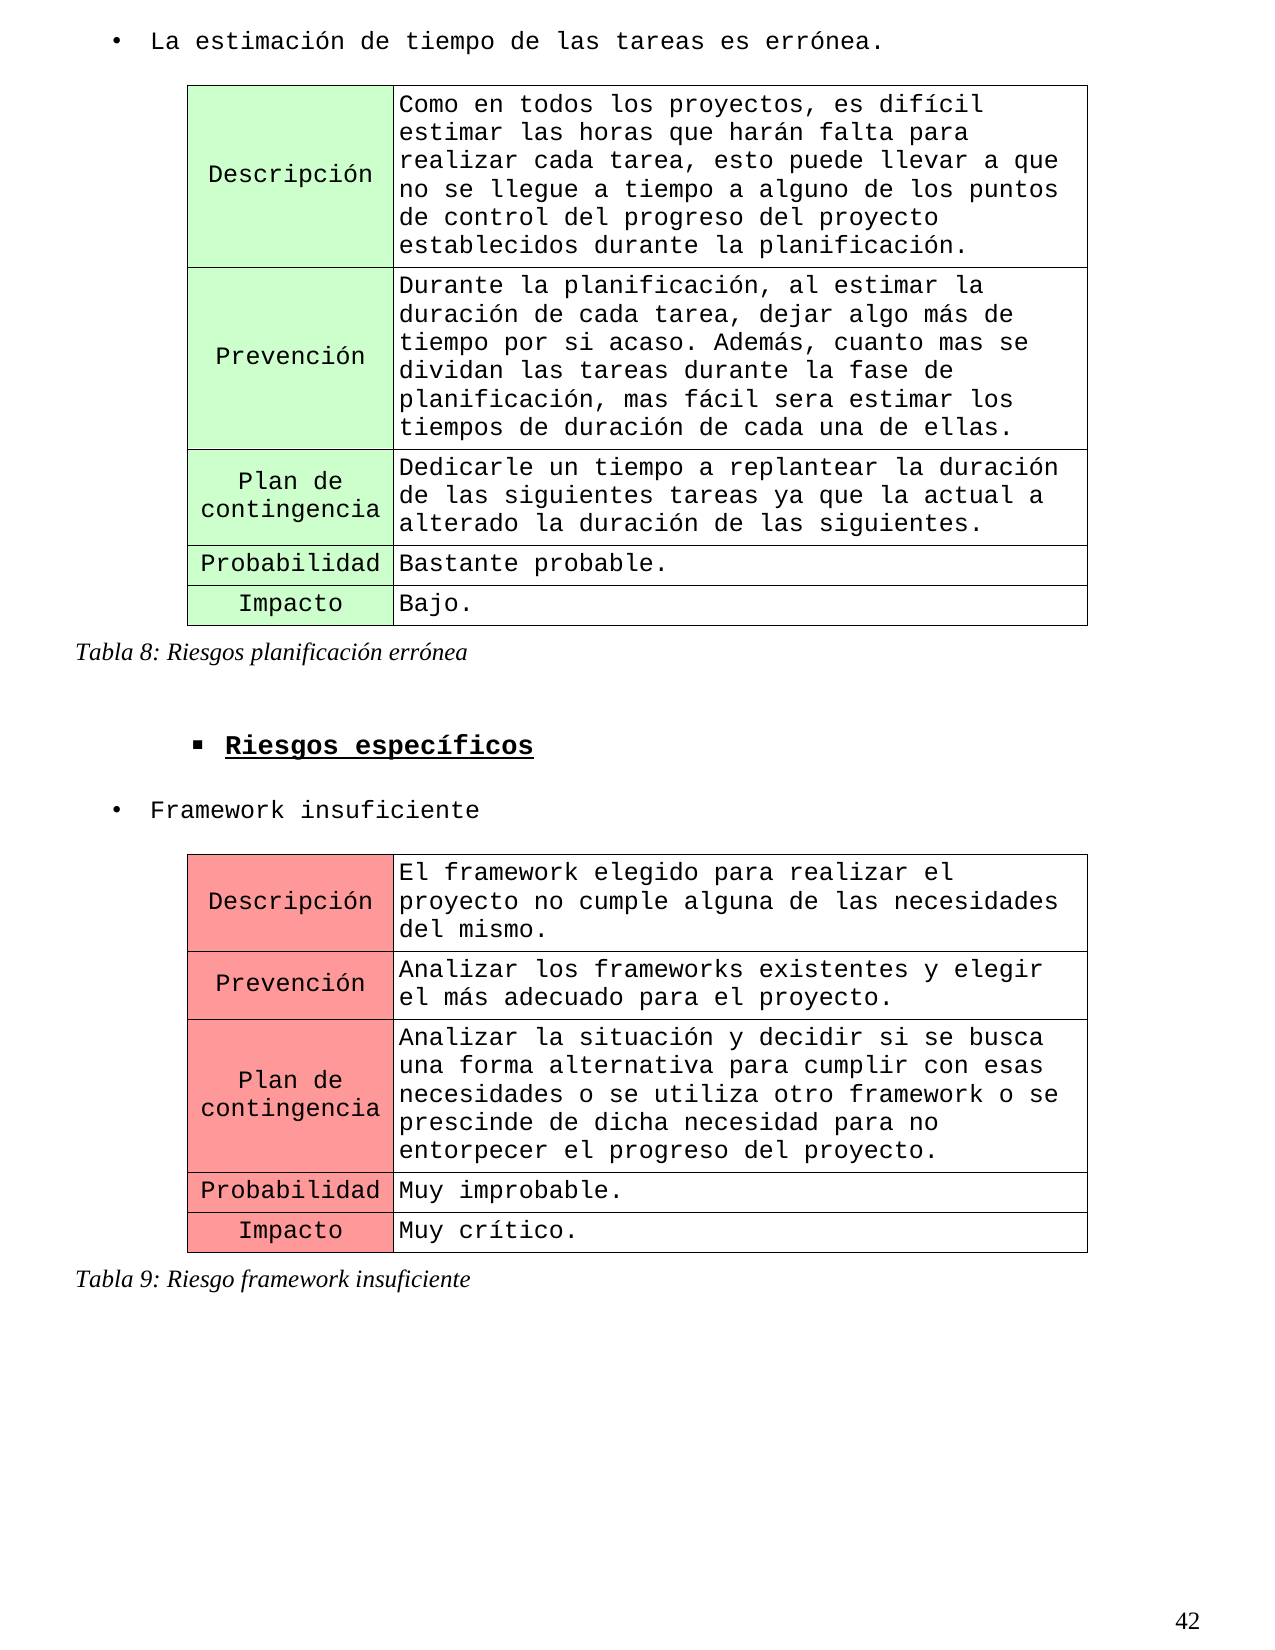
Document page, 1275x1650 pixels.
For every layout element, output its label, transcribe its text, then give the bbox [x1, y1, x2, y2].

table_cell Plan de contingencia [188, 450, 393, 545]
table_cell Bajo. [394, 586, 1087, 625]
table_cell Impacto [188, 586, 393, 625]
table_cell Plan de contingencia [188, 1020, 393, 1172]
table_cell Bastante probable. [394, 546, 1087, 585]
table_cell Analizar la situación y decidir si se busca una forma alternativa para cumplir con esas necesidades o se utiliza otro framework o se prescinde de dicha necesidad para no entorpecer el progreso del proyecto. [394, 1020, 1087, 1172]
table_cell Prevención [188, 952, 393, 1019]
table_cell Analizar los frameworks existentes y elegir el más adecuado para el proyecto. [394, 952, 1087, 1019]
table_cell Prevención [188, 268, 393, 448]
table_cell Muy crítico. [394, 1213, 1087, 1252]
text Tabla 8: Riesgos planificación errónea [75, 637, 1200, 666]
table_cell Dedicarle un tiempo a replantear la duración de las siguientes tareas ya que la actual a alterado la duración de las siguientes. [394, 450, 1087, 545]
table_cell Probabilidad [188, 1173, 393, 1212]
subtitle Riesgos específicos [187, 732, 1200, 763]
table_cell Probabilidad [188, 546, 393, 585]
list La estimación de tiempo de las tareas es errónea. [112, 29, 1200, 57]
table_header Como en todos los proyectos, es difícil estimar las horas que harán falta para realizar cada tarea, esto puede llevar a que no se llegue a tiempo a alguno de los puntos de control del progreso del proyecto establecidos durante la planificación. [394, 86, 1087, 267]
table_header Descripción [188, 86, 393, 267]
table_header Descripción [188, 855, 393, 951]
text Tabla 9: Riesgo framework insuficiente [75, 1264, 1200, 1293]
list Framework insuficiente [112, 797, 1200, 826]
table_cell Durante la planificación, al estimar la duración de cada tarea, dejar algo más de tiempo por si acaso. Además, cuanto mas se dividan las tareas durante la fase de planificación, mas fácil sera estimar los tiempos de duración de cada una de ellas. [394, 268, 1087, 448]
table_cell Impacto [188, 1213, 393, 1252]
table_cell Muy improbable. [394, 1173, 1087, 1212]
table_header El framework elegido para realizar el proyecto no cumple alguna de las necesidades del mismo. [394, 855, 1087, 951]
